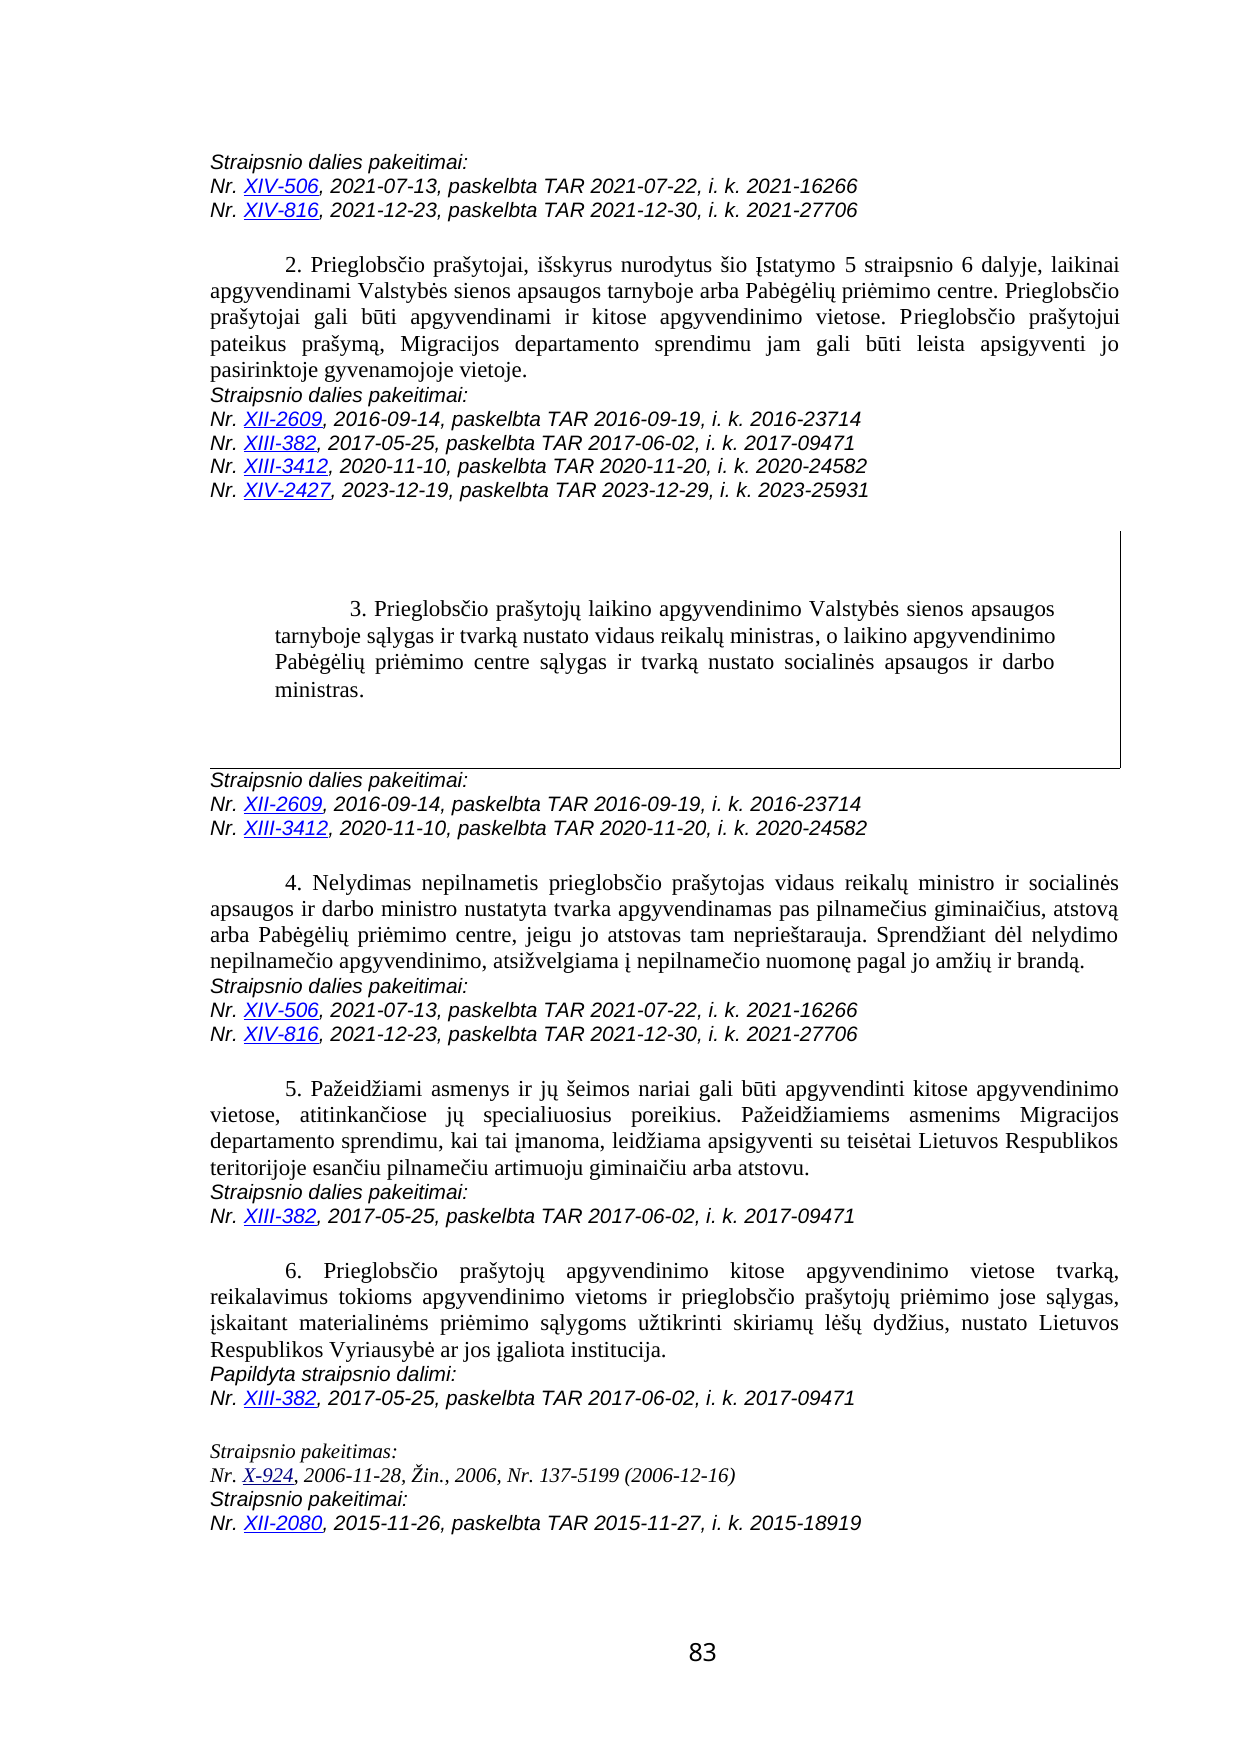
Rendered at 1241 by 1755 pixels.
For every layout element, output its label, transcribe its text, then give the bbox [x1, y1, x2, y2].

text Straipsnio dalies pakeitimai: [210, 768, 1120, 792]
text Straipsnio pakeitimas: [210, 1439, 1120, 1463]
text 6. Prieglobsčio prašytojų apgyvendinimo kitose apgyvendinimo vietose tvarką, reikalavimus tokioms apgyvendinimo vietoms ir prieglobsčio prašytojų priėmimo jose sąlygas, įskaitant materialinėms priėmimo sąlygoms užtikrinti skiriamų lėšų dydžius, nustato Lietuvos Respublikos Vyriausybė ar jos įgaliota institucija. [210, 1257, 1120, 1362]
text Nr. XIII-3412, 2020-11-10, paskelbta TAR 2020-11-20, i. k. 2020-24582 [210, 454, 1120, 478]
text Nr. XIII-3412, 2020-11-10, paskelbta TAR 2020-11-20, i. k. 2020-24582 [210, 816, 1120, 840]
text Nr. XIV-816, 2021-12-23, paskelbta TAR 2021-12-30, i. k. 2021-27706 [210, 198, 1120, 222]
text Nr. XIII-382, 2017-05-25, paskelbta TAR 2017-06-02, i. k. 2017-09471 [210, 430, 1120, 454]
text Nr. X-924, 2006-11-28, Žin., 2006, Nr. 137-5199 (2006-12-16) [210, 1463, 1120, 1487]
text Straipsnio dalies pakeitimai: [210, 974, 1120, 998]
text Nr. XII-2609, 2016-09-14, paskelbta TAR 2016-09-19, i. k. 2016-23714 [210, 406, 1120, 430]
text Nr. XII-2080, 2015-11-26, paskelbta TAR 2015-11-27, i. k. 2015-18919 [210, 1511, 1120, 1535]
text 4. Nelydimas nepilnametis prieglobsčio prašytojas vidaus reikalų ministro ir socialinės apsaugos ir darbo ministro nustatyta tvarka apgyvendinamas pas pilnamečius giminaičius, atstovą arba Pabėgėlių priėmimo centre, jeigu jo atstovas tam neprieštarauja. Sprendžiant dėl nelydimo nepilnamečio apgyvendinimo, atsižvelgiama į nepilnamečio nuomonę pagal jo amžių ir brandą. [210, 868, 1120, 974]
text 2. Prieglobsčio prašytojai, išskyrus nurodytus šio Įstatymo 5 straipsnio 6 dalyje, laikinai apgyvendinami Valstybės sienos apsaugos tarnyboje arba Pabėgėlių priėmimo centre. Prieglobsčio prašytojai gali būti apgyvendinami ir kitose apgyvendinimo vietose. Prieglobsčio prašytojui pateikus prašymą, Migracijos departamento sprendimu jam gali būti leista apsigyventi jo pasirinktoje gyvenamojoje vietoje. [210, 251, 1120, 382]
text Papildyta straipsnio dalimi: [210, 1362, 1120, 1386]
text Straipsnio dalies pakeitimai: [210, 1180, 1120, 1204]
text Straipsnio dalies pakeitimai: [210, 150, 1120, 174]
text Straipsnio dalies pakeitimai: [210, 382, 1120, 406]
text 3. Prieglobsčio prašytojų laikino apgyvendinimo Valstybės sienos apsaugos tarnyboje sąlygas ir tvarką nustato vidaus reikalų ministras, o laikino apgyvendinimo Pabėgėlių priėmimo centre sąlygas ir tvarką nustato socialinės apsaugos ir darbo ministras. [210, 531, 1120, 768]
text Nr. XIV-816, 2021-12-23, paskelbta TAR 2021-12-30, i. k. 2021-27706 [210, 1022, 1120, 1046]
text Nr. XIII-382, 2017-05-25, paskelbta TAR 2017-06-02, i. k. 2017-09471 [210, 1386, 1120, 1410]
text Nr. XIV-506, 2021-07-13, paskelbta TAR 2021-07-22, i. k. 2021-16266 [210, 998, 1120, 1022]
text Nr. XIV-2427, 2023-12-19, paskelbta TAR 2023-12-29, i. k. 2023-25931 [210, 478, 1120, 502]
text Straipsnio pakeitimai: [210, 1487, 1120, 1511]
text Nr. XII-2609, 2016-09-14, paskelbta TAR 2016-09-19, i. k. 2016-23714 [210, 792, 1120, 816]
text Nr. XIV-506, 2021-07-13, paskelbta TAR 2021-07-22, i. k. 2021-16266 [210, 174, 1120, 198]
text Nr. XIII-382, 2017-05-25, paskelbta TAR 2017-06-02, i. k. 2017-09471 [210, 1204, 1120, 1228]
text 5. Pažeidžiami asmenys ir jų šeimos nariai gali būti apgyvendinti kitose apgyvendinimo vietose, atitinkančiose jų specialiuosius poreikius. Pažeidžiamiems asmenims Migracijos departamento sprendimu, kai tai įmanoma, leidžiama apsigyventi su teisėtai Lietuvos Respublikos teritorijoje esančiu pilnamečiu artimuoju giminaičiu arba atstovu. [210, 1074, 1120, 1180]
